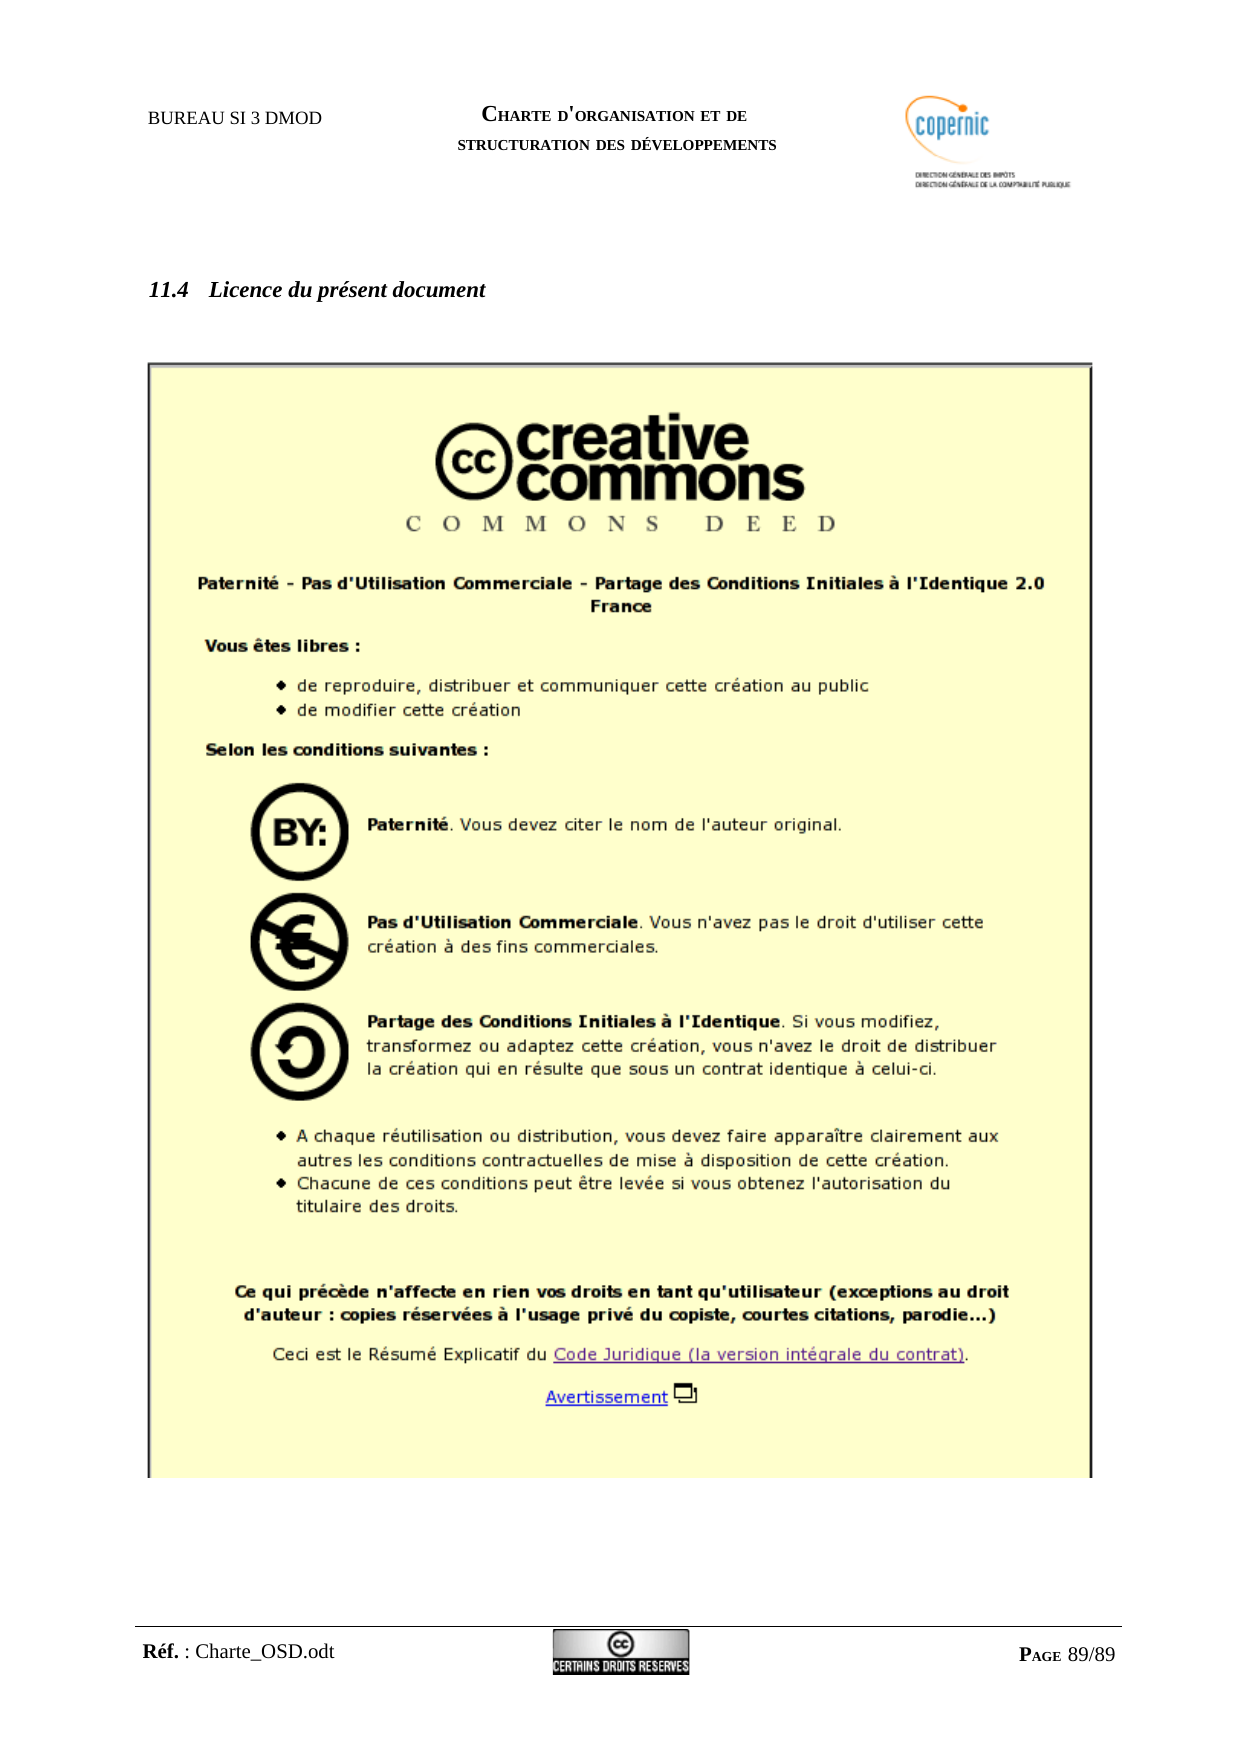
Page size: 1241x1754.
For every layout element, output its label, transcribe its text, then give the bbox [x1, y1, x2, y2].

picture [147, 362, 1093, 1478]
picture [890, 84, 1087, 198]
subtitle Licence du présent document [149, 277, 1092, 302]
picture [552, 1629, 690, 1675]
